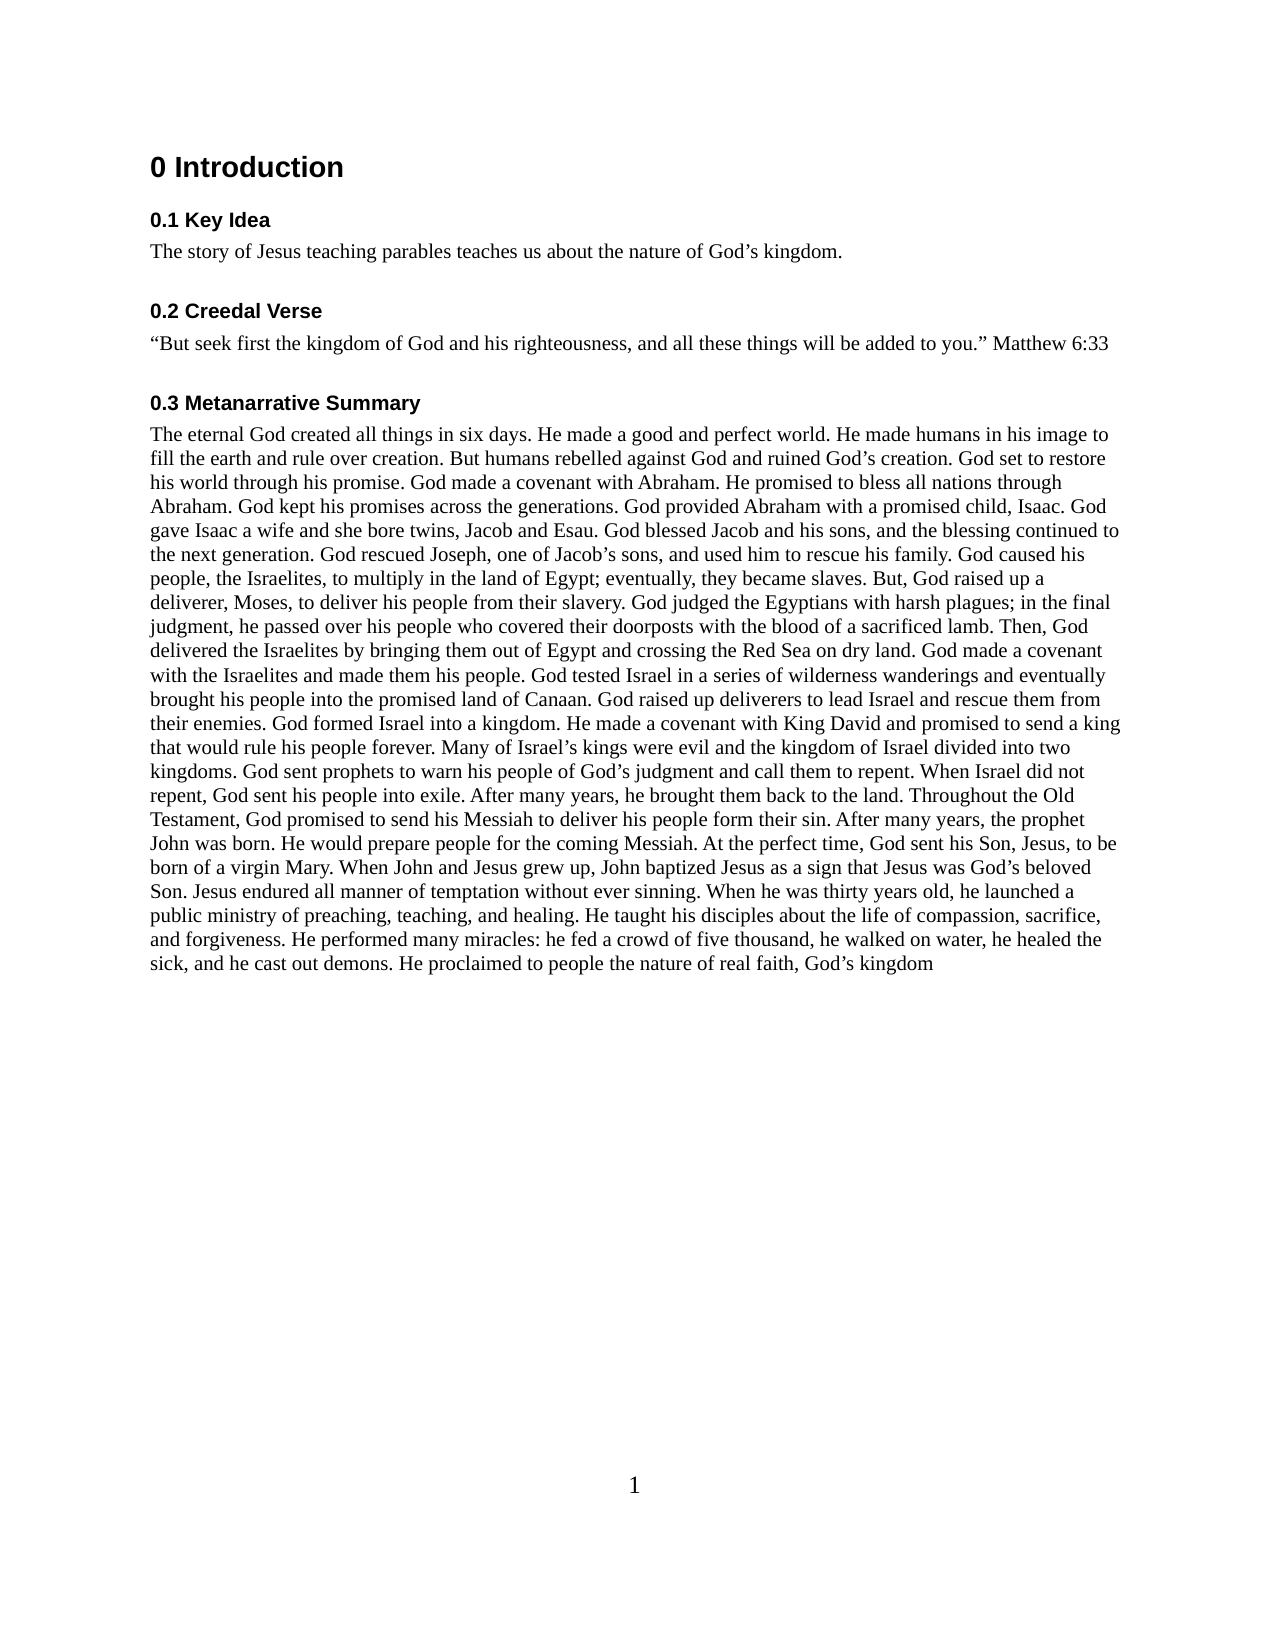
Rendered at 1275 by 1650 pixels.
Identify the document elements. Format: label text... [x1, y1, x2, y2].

text “But seek first the kingdom of God and his righteousness, and all these things will be added to you.” Matthew 6:33 [150, 330, 1125, 354]
text The eternal God created all things in six days. He made a good and perfect world. He made humans in his image to fill the earth and rule over creation. But humans rebelled against God and ruined God’s creation. God set to restore his world through his promise. God made a covenant with Abraham. He promised to bless all nations through Abraham. God kept his promises across the generations. God provided Abraham with a promised child, Isaac. God gave Isaac a wife and she bore twins, Jacob and Esau. God blessed Jacob and his sons, and the blessing continued to the next generation. God rescued Joseph, one of Jacob’s sons, and used him to rescue his family. God caused his people, the Israelites, to multiply in the land of Egypt; eventually, they became slaves. But, God raised up a deliverer, Moses, to deliver his people from their slavery. God judged the Egyptians with harsh plagues; in the final judgment, he passed over his people who covered their doorposts with the blood of a sacrificed lamb. Then, God delivered the Israelites by bringing them out of Egypt and crossing the Red Sea on dry land. God made a covenant with the Israelites and made them his people. God tested Israel in a series of wilderness wanderings and eventually brought his people into the promised land of Canaan. God raised up deliverers to lead Israel and rescue them from their enemies. God formed Israel into a kingdom. He made a covenant with King David and promised to send a king that would rule his people forever. Many of Israel’s kings were evil and the kingdom of Israel divided into two kingdoms. God sent prophets to warn his people of God’s judgment and call them to repent. When Israel did not repent, God sent his people into exile. After many years, he brought them back to the land. Throughout the Old Testament, God promised to send his Messiah to deliver his people form their sin. After many years, the prophet John was born. He would prepare people for the coming Messiah. At the perfect time, God sent his Son, Jesus, to be born of a virgin Mary. When John and Jesus grew up, John baptized Jesus as a sign that Jesus was God’s beloved Son. Jesus endured all manner of temptation without ever sinning. When he was thirty years old, he launched a public ministry of preaching, teaching, and healing. He taught his disciples about the life of compassion, sacrifice, and forgiveness. He performed many miracles: he fed a crowd of five thousand, he walked on water, he healed the sick, and he cast out demons. He proclaimed to people the nature of real faith, God’s kingdom [150, 422, 1125, 975]
subtitle 0.1 Key Idea [150, 207, 1125, 231]
subtitle 0.2 Creedal Verse [150, 299, 1125, 323]
subtitle 0.3 Metanarrative Summary [150, 390, 1125, 414]
subtitle 0 Introduction [150, 150, 1125, 183]
text The story of Jesus teaching parables teaches us about the nature of God’s kingdom. [150, 239, 1125, 263]
